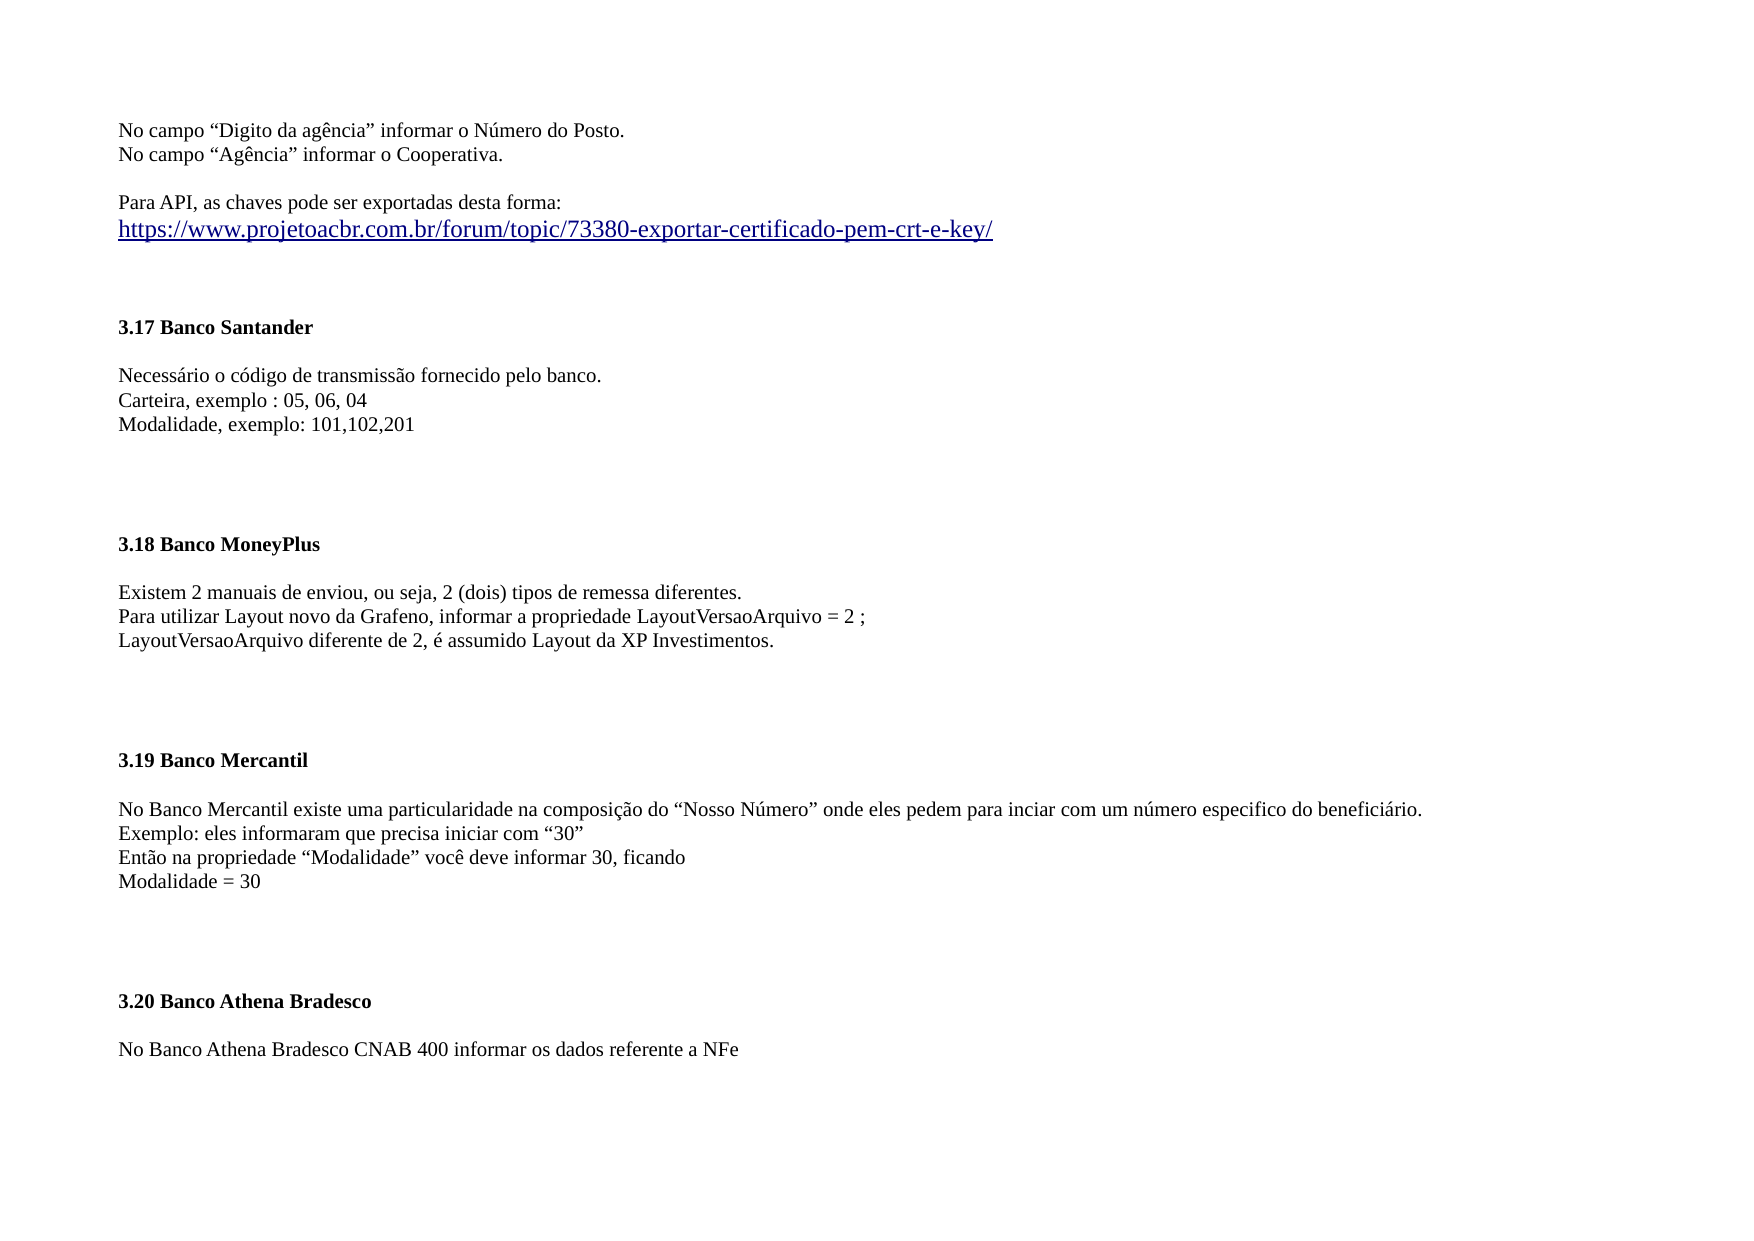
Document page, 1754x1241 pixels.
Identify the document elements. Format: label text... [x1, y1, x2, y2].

text 3.20 Banco Athena Bradesco No Banco Athena Bradesco CNAB 400 informar os dados referente a NFe [118, 989, 1636, 1061]
text 3.19 Banco Mercantil No Banco Mercantil existe uma particularidade na composição do “Nosso Número” onde eles pedem para inciar com um número especifico do beneficiário. Exemplo: eles informaram que precisa iniciar com “30” Então na propriedade “Modalidade” você deve informar 30, ficando Modalidade = 30 [118, 748, 1636, 893]
text No campo “Digito da agência” informar o Número do Posto. No campo “Agência” informar o Cooperativa. Para API, as chaves pode ser exportadas desta forma: https://www.projetoacbr.com.br/forum/topic/73380-exportar-certificado-pem-crt-e-key/ [118, 118, 1636, 243]
text 3.17 Banco Santander Necessário o código de transmissão fornecido pelo banco. Carteira, exemplo : 05, 06, 04 Modalidade, exemplo: 101,102,201 [118, 315, 1636, 436]
text 3.18 Banco MoneyPlus Existem 2 manuais de enviou, ou seja, 2 (dois) tipos de remessa diferentes. Para utilizar Layout novo da Grafeno, informar a propriedade LayoutVersaoArquivo = 2 ; LayoutVersaoArquivo diferente de 2, é assumido Layout da XP Investimentos. [118, 532, 1636, 652]
